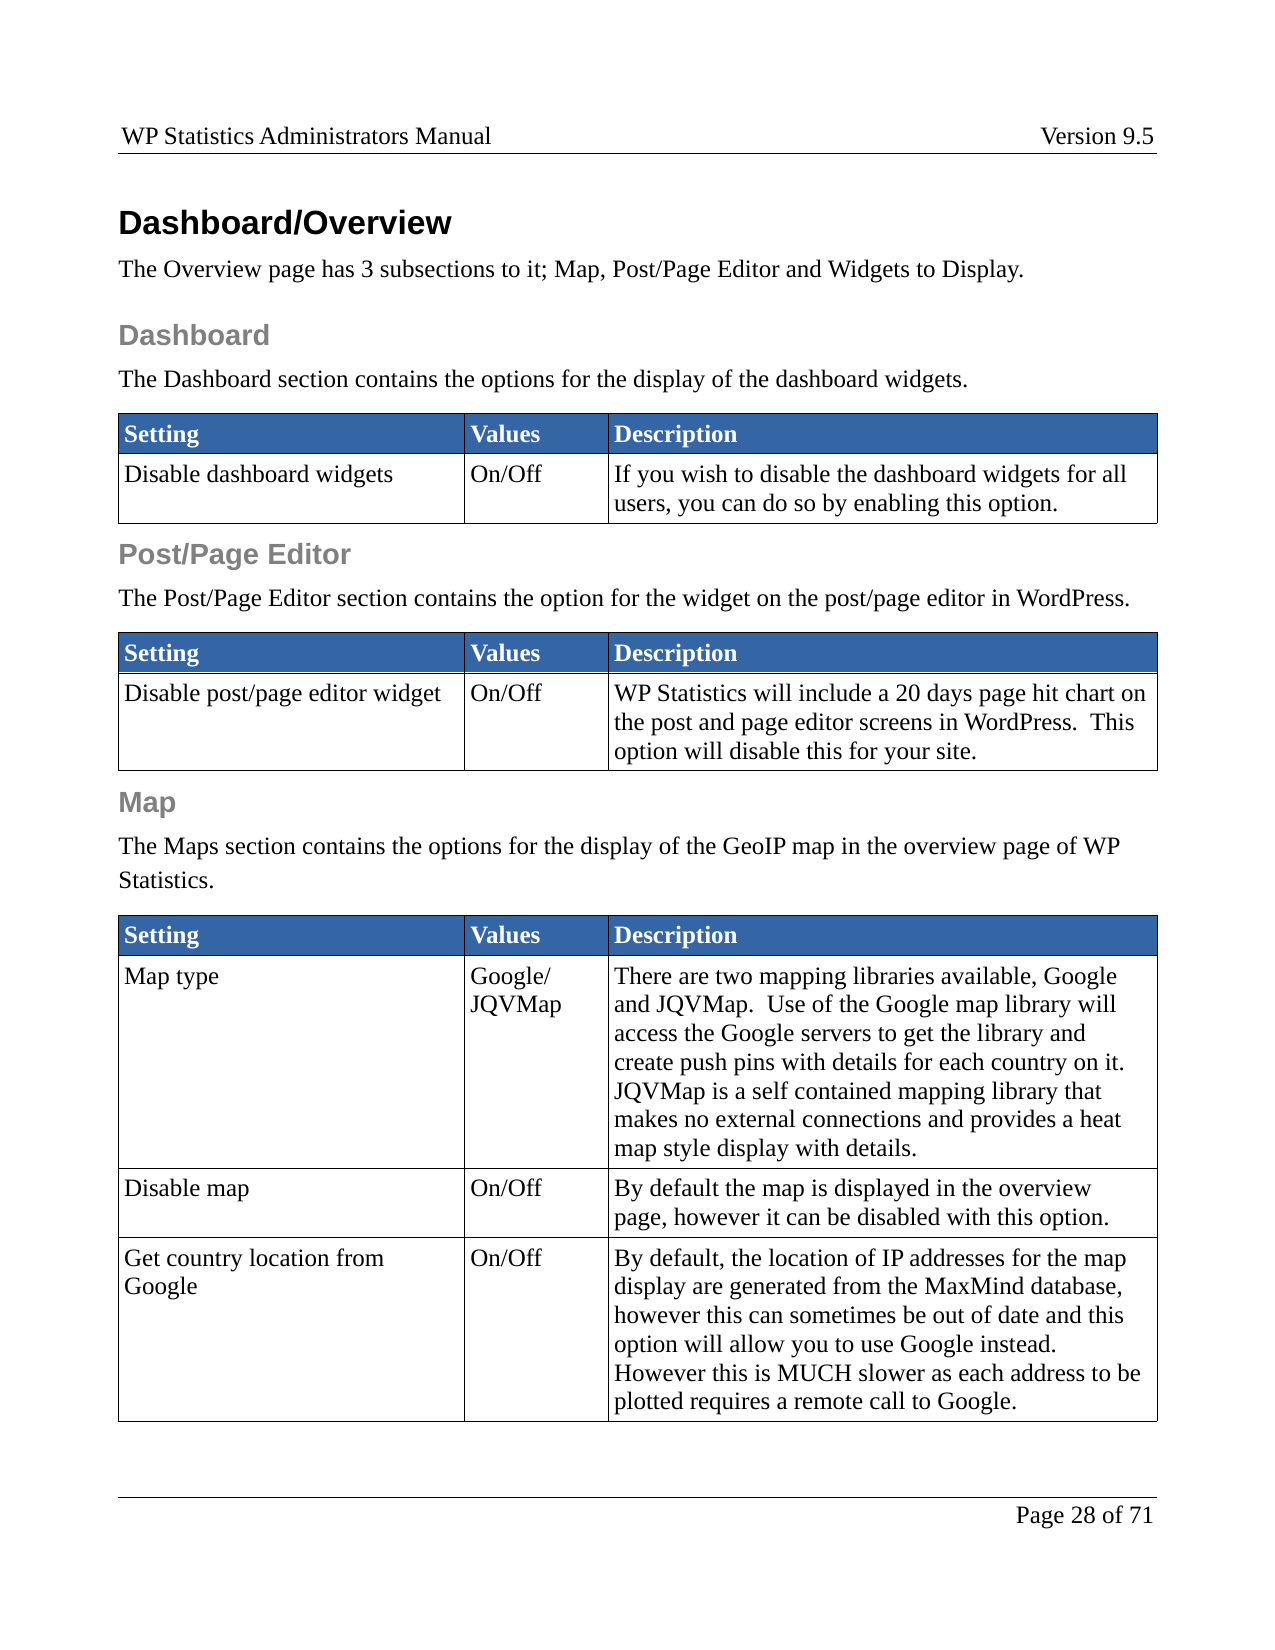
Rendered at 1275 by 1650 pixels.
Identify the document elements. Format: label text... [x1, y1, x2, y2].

table_header Setting [119, 633, 464, 672]
table_cell On/Off [465, 674, 608, 770]
table_header Values [465, 414, 608, 453]
table_header Values [465, 633, 608, 672]
table_cell By default, the location of IP addresses for the map display are generated from the MaxMind database, however this can sometimes be out of date and this option will allow you to use Google instead. However this is MUCH slower as each address to be plotted requires a remote call to Google. [609, 1238, 1157, 1421]
text The Overview page has 3 subsections to it; Map, Post/Page Editor and Widgets to Display. [118, 254, 1157, 283]
table_header Description [609, 633, 1157, 672]
text The Post/Page Editor section contains the option for the widget on the post/page editor in WordPress. [118, 583, 1157, 612]
subtitle Map [118, 785, 1157, 818]
table_header Description [609, 916, 1157, 955]
subtitle Post/Page Editor [118, 537, 1157, 571]
subtitle Dashboard [118, 318, 1157, 351]
table_cell On/Off [465, 1238, 608, 1421]
table_header Values [465, 916, 608, 955]
table_cell Disable dashboard widgets [119, 454, 464, 522]
text The Maps section contains the options for the display of the GeoIP map in the overview page of WP Statistics. [118, 831, 1157, 894]
table_cell Disable post/page editor widget [119, 674, 464, 770]
table_cell WP Statistics will include a 20 days page hit chart on the post and page editor screens in WordPress. This option will disable this for your site. [609, 674, 1157, 770]
table_cell Google/ JQVMap [465, 956, 608, 1168]
table_header Description [609, 414, 1157, 453]
table_cell On/Off [465, 454, 608, 522]
table_cell Map type [119, 956, 464, 1168]
text The Dashboard section contains the options for the display of the dashboard widgets. [118, 364, 1157, 393]
table_cell By default the map is displayed in the overview page, however it can be disabled with this option. [609, 1169, 1157, 1237]
table_header Setting [119, 916, 464, 955]
table_cell There are two mapping libraries available, Google and JQVMap. Use of the Google map library will access the Google servers to get the library and create push pins with details for each country on it. JQVMap is a self contained mapping library that makes no external connections and provides a heat map style display with details. [609, 956, 1157, 1168]
table_cell Get country location from Google [119, 1238, 464, 1421]
subtitle Dashboard/Overview [118, 203, 1157, 242]
table_cell Disable map [119, 1169, 464, 1237]
table_cell If you wish to disable the dashboard widgets for all users, you can do so by enabling this option. [609, 454, 1157, 522]
table_header Setting [119, 414, 464, 453]
table_cell On/Off [465, 1169, 608, 1237]
